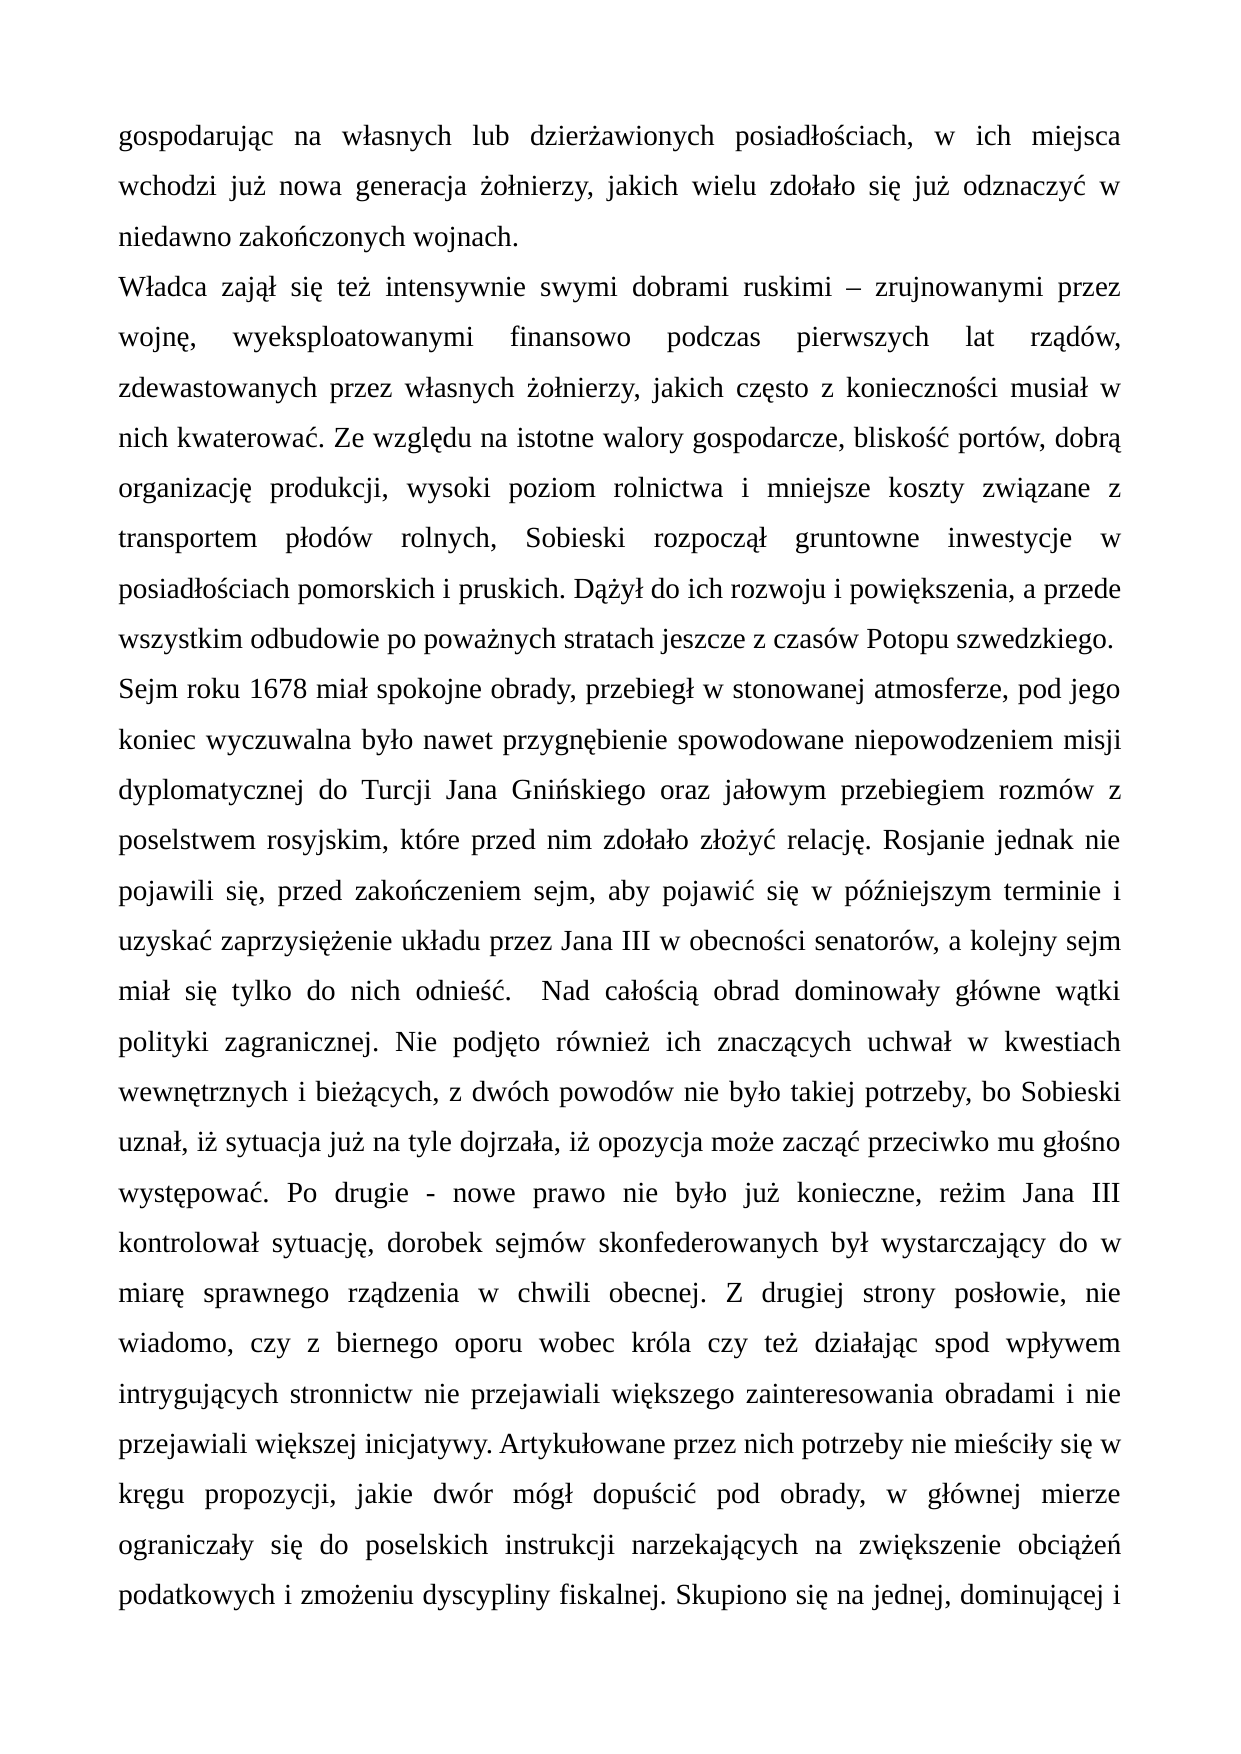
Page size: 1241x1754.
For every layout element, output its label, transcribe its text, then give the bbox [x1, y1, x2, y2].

text Władca zajął się też intensywnie swymi dobrami ruskimi – zrujnowanymi przez wojnę, wyeksploatowanymi finansowo podczas pierwszych lat rządów, zdewastowanych przez własnych żołnierzy, jakich często z konieczności musiał w nich kwaterować. Ze względu na istotne walory gospodarcze, bliskość portów, dobrą organizację produkcji, wysoki poziom rolnictwa i mniejsze koszty związane z transportem płodów rolnych, Sobieski rozpoczął gruntowne inwestycje w posiadłościach pomorskich i pruskich. Dążył do ich rozwoju i powiększenia, a przede wszystkim odbudowie po poważnych stratach jeszcze z czasów Potopu szwedzkiego. [118, 269, 1122, 655]
text Sejm roku 1678 miał spokojne obrady, przebiegł w stonowanej atmosferze, pod jego koniec wyczuwalna było nawet przygnębienie spowodowane niepowodzeniem misji dyplomatycznej do Turcji Jana Gnińskiego oraz jałowym przebiegiem rozmów z poselstwem rosyjskim, które przed nim zdołało złożyć relację. Rosjanie jednak nie pojawili się, przed zakończeniem sejm, aby pojawić się w późniejszym terminie i uzyskać zaprzysiężenie układu przez Jana III w obecności senatorów, a kolejny sejm miał się tylko do nich odnieść. Nad całością obrad dominowały główne wątki polityki zagranicznej. Nie podjęto również ich znaczących uchwał w kwestiach wewnętrznych i bieżących, z dwóch powodów nie było takiej potrzeby, bo Sobieski uznał, iż sytuacja już na tyle dojrzała, iż opozycja może zacząć przeciwko mu głośno występować. Po drugie - nowe prawo nie było już konieczne, reżim Jana III kontrolował sytuację, dorobek sejmów skonfederowanych był wystarczający do w miarę sprawnego rządzenia w chwili obecnej. Z drugiej strony posłowie, nie wiadomo, czy z biernego oporu wobec króla czy też działając spod wpływem intrygujących stronnictw nie przejawiali większego zainteresowania obradami i nie przejawiali większej inicjatywy. Artykułowane przez nich potrzeby nie mieściły się w kręgu propozycji, jakie dwór mógł dopuścić pod obrady, w głównej mierze ograniczały się do poselskich instrukcji narzekających na zwiększenie obciążeń podatkowych i zmożeniu dyscypliny fiskalnej. Skupiono się na jednej, dominującej i [118, 672, 1122, 1611]
text gospodarując na własnych lub dzierżawionych posiadłościach, w ich miejsca wchodzi już nowa generacja żołnierzy, jakich wielu zdołało się już odznaczyć w niedawno zakończonych wojnach. [118, 118, 1122, 252]
